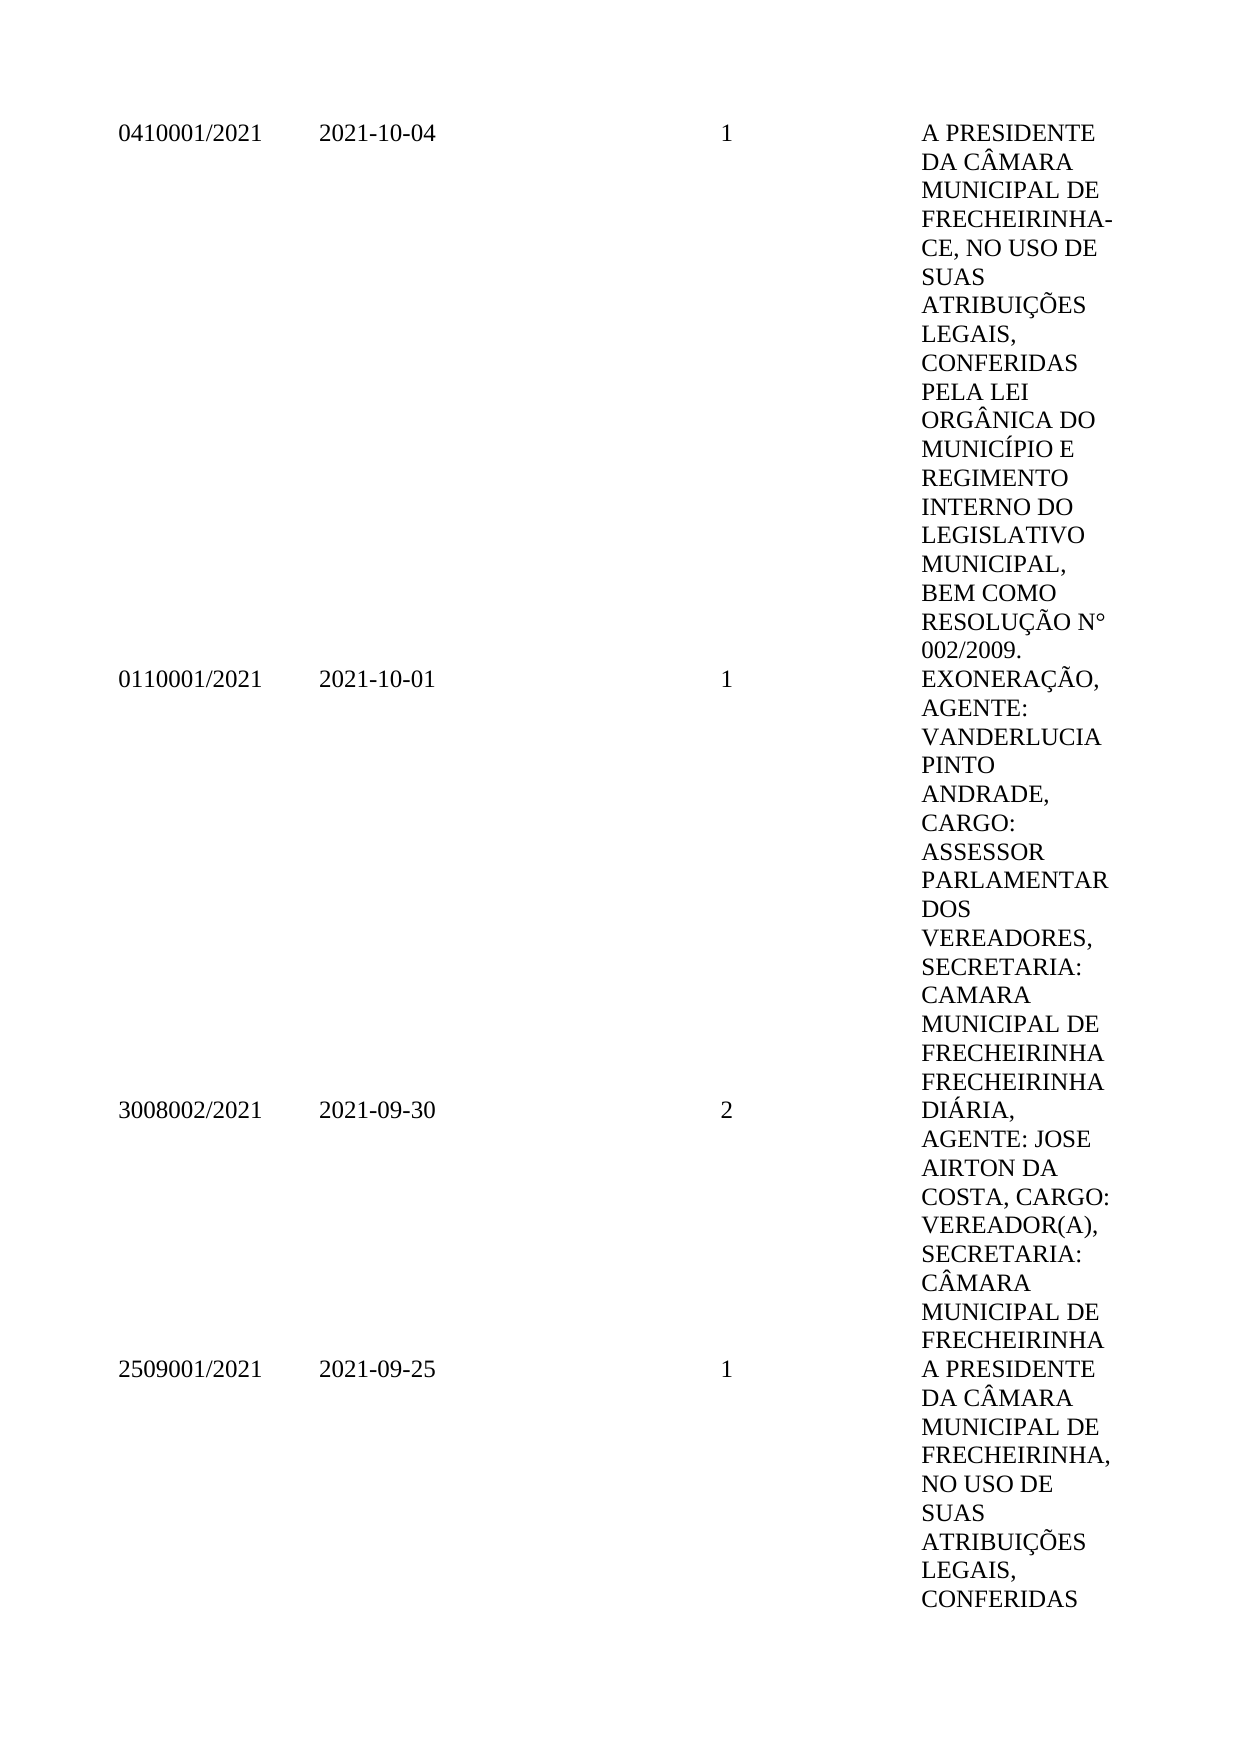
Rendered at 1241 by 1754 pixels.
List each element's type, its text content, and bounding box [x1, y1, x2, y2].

table_cell EXONERAÇÃO, AGENTE: VANDERLUCIA PINTO ANDRADE, CARGO: ASSESSOR PARLAMENTAR DOS VEREADORES, SECRETARIA: CAMARA MUNICIPAL DE FRECHEIRINHA FRECHEIRINHA [921, 664, 1122, 1096]
table_cell [520, 118, 720, 664]
table_cell DIÁRIA, AGENTE: JOSE AIRTON DA COSTA, CARGO: VEREADOR(A), SECRETARIA: CÂMARA MUNICIPAL DE FRECHEIRINHA [921, 1096, 1122, 1354]
table_cell 2021-09-30 [319, 1096, 519, 1354]
table_cell 2021-10-04 [319, 118, 519, 664]
table_cell [520, 664, 720, 1096]
table_cell 2 [720, 1096, 921, 1354]
table_cell 2021-09-25 [319, 1354, 519, 1613]
table_cell [520, 1096, 720, 1354]
table_cell 1 [720, 118, 921, 664]
table_cell 1 [720, 664, 921, 1096]
table_cell 0410001/2021 [118, 118, 319, 664]
table_cell 3008002/2021 [118, 1096, 319, 1354]
table_cell 1 [720, 1354, 921, 1613]
table_cell 2509001/2021 [118, 1354, 319, 1613]
table_cell A PRESIDENTE DA CÂMARA MUNICIPAL DE FRECHEIRINHA, NO USO DE SUAS ATRIBUIÇÕES LEGAIS, CONFERIDAS [921, 1354, 1122, 1613]
table_cell [520, 1354, 720, 1613]
table_cell A PRESIDENTE DA CÂMARA MUNICIPAL DE FRECHEIRINHA-CE, NO USO DE SUAS ATRIBUIÇÕES LEGAIS, CONFERIDAS PELA LEI ORGÂNICA DO MUNICÍPIO E REGIMENTO INTERNO DO LEGISLATIVO MUNICIPAL, BEM COMO RESOLUÇÃO N° 002/2009. [921, 118, 1122, 664]
table_cell 2021-10-01 [319, 664, 519, 1096]
table_cell 0110001/2021 [118, 664, 319, 1096]
